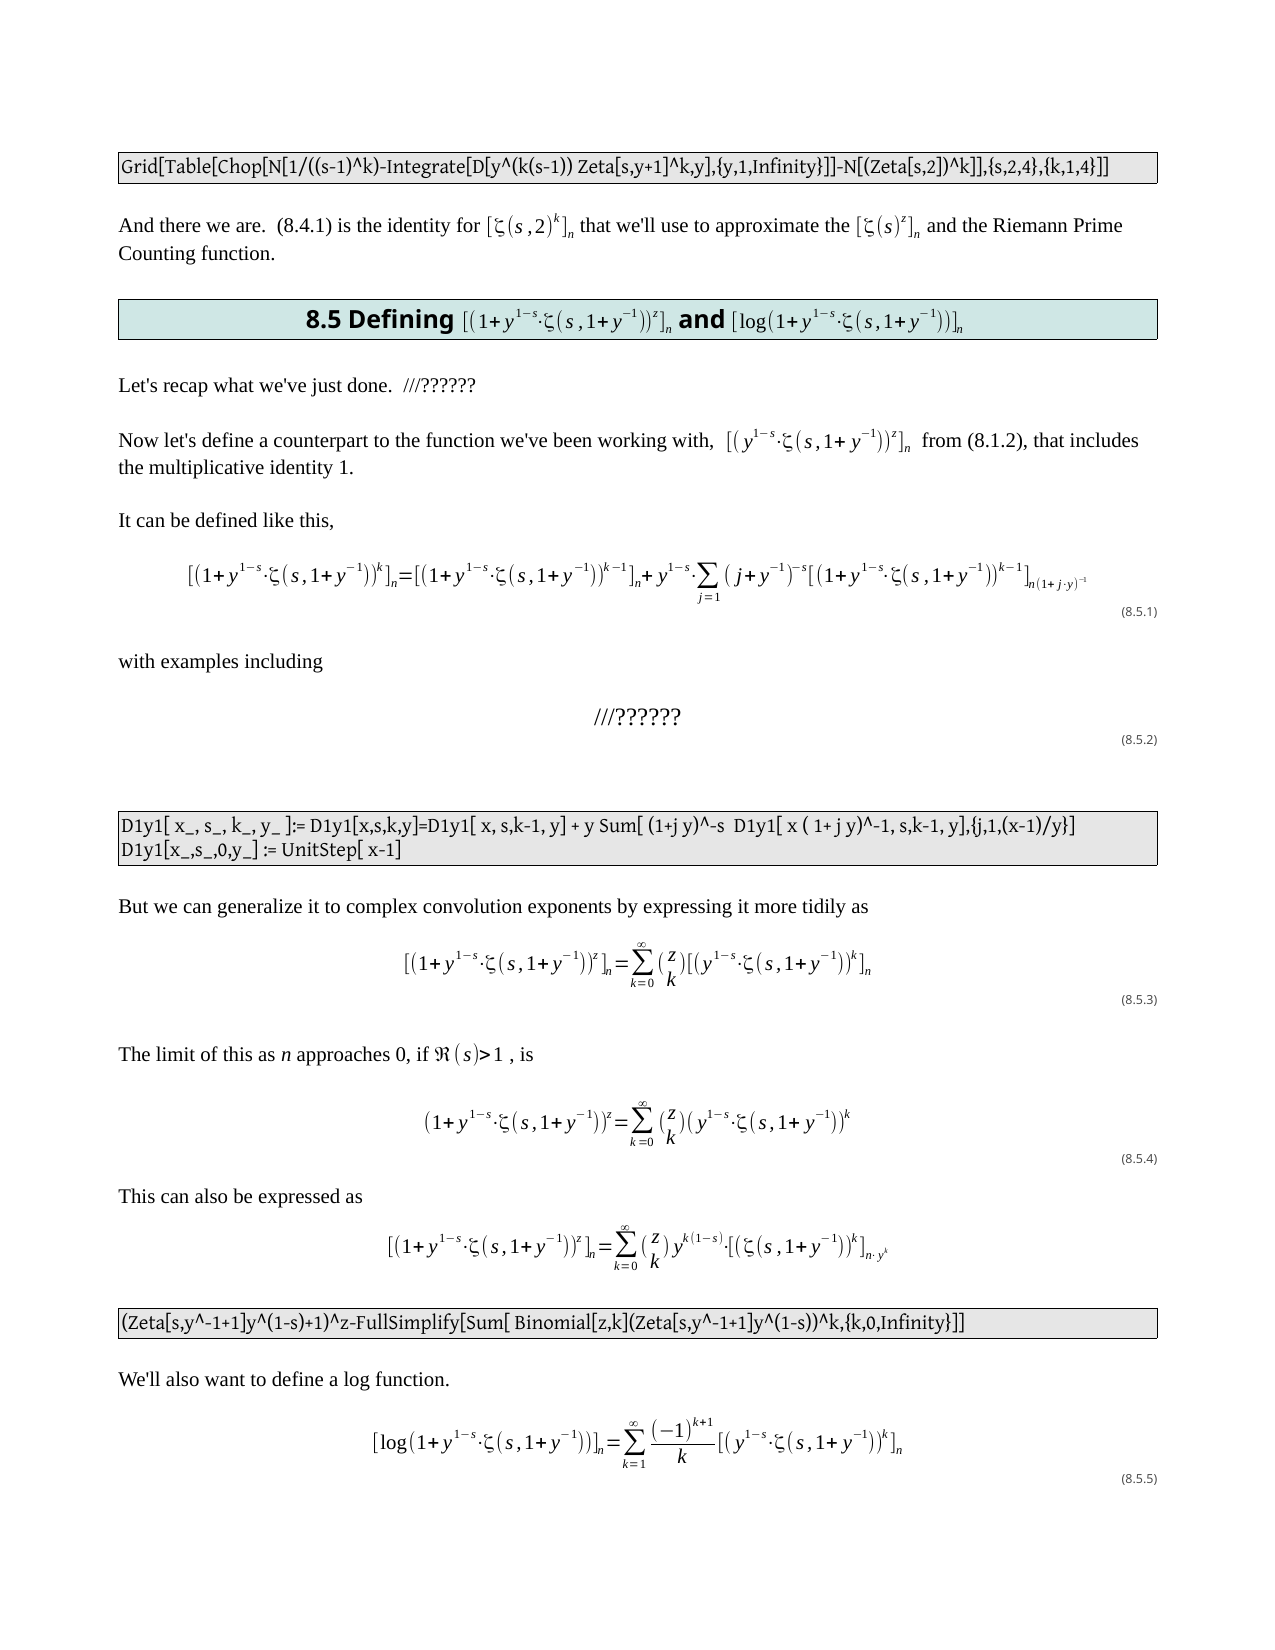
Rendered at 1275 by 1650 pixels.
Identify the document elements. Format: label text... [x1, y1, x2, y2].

text The limit of this as n approaches 0, if, is [118, 1042, 1157, 1067]
text (8.5.2) [118, 731, 1157, 748]
text Grid[Table[Chop[N[1/((s-1)^k)-Integrate[D[y^(k(s-1)) Zeta[s,y+1]^k,y],{y,1,Infinity}]]-N[(Zeta[s,2])^k]],{s,2,4},{k,1,4}]] [119, 153, 1157, 183]
text We'll also want to define a log function. [118, 1367, 1157, 1391]
text And there we are. (8.4.1) is the identity forthat we'll use to approximate theand the Riemann Prime Counting function. [118, 211, 1157, 264]
text D1y1[x_,s_,0,y_] := UnitStep[ x-1] [119, 835, 1157, 865]
text ///?????? [118, 702, 1157, 731]
text But we can generalize it to complex convolution exponents by expressing it more tidily as [118, 894, 1157, 918]
text (8.5.1) [118, 603, 1157, 621]
text (8.5.4) [118, 1150, 1157, 1167]
text with examples including [118, 649, 1157, 673]
text It can be defined like this, [118, 508, 1157, 532]
text (Zeta[s,y^-1+1]y^(1-s)+1)^z-FullSimplify[Sum[ Binomial[z,k](Zeta[s,y^-1+1]y^(1-s))^k,{k,0,Infinity}]] [119, 1309, 1157, 1338]
title 8.5 Definingand [119, 300, 1157, 339]
text Now let's define a counterpart to the function we've been working with, from (8.1.2), that includes the multiplicative identity 1. [118, 426, 1157, 479]
text D1y1[ x_, s_, k_, y_ ]:= D1y1[x,s,k,y]=D1y1[ x, s,k-1, y] + y Sum[ (1+j y)^-s D1y1[ x ( 1+ j y)^-1, s,k-1, y],{j,1,(x-1)/y}] [119, 812, 1157, 835]
text Let's recap what we've just done. ///?????? [118, 373, 1157, 397]
text (8.5.5) [118, 1471, 1157, 1488]
text This can also be expressed as [118, 1184, 1157, 1208]
text (8.5.3) [118, 991, 1157, 1008]
